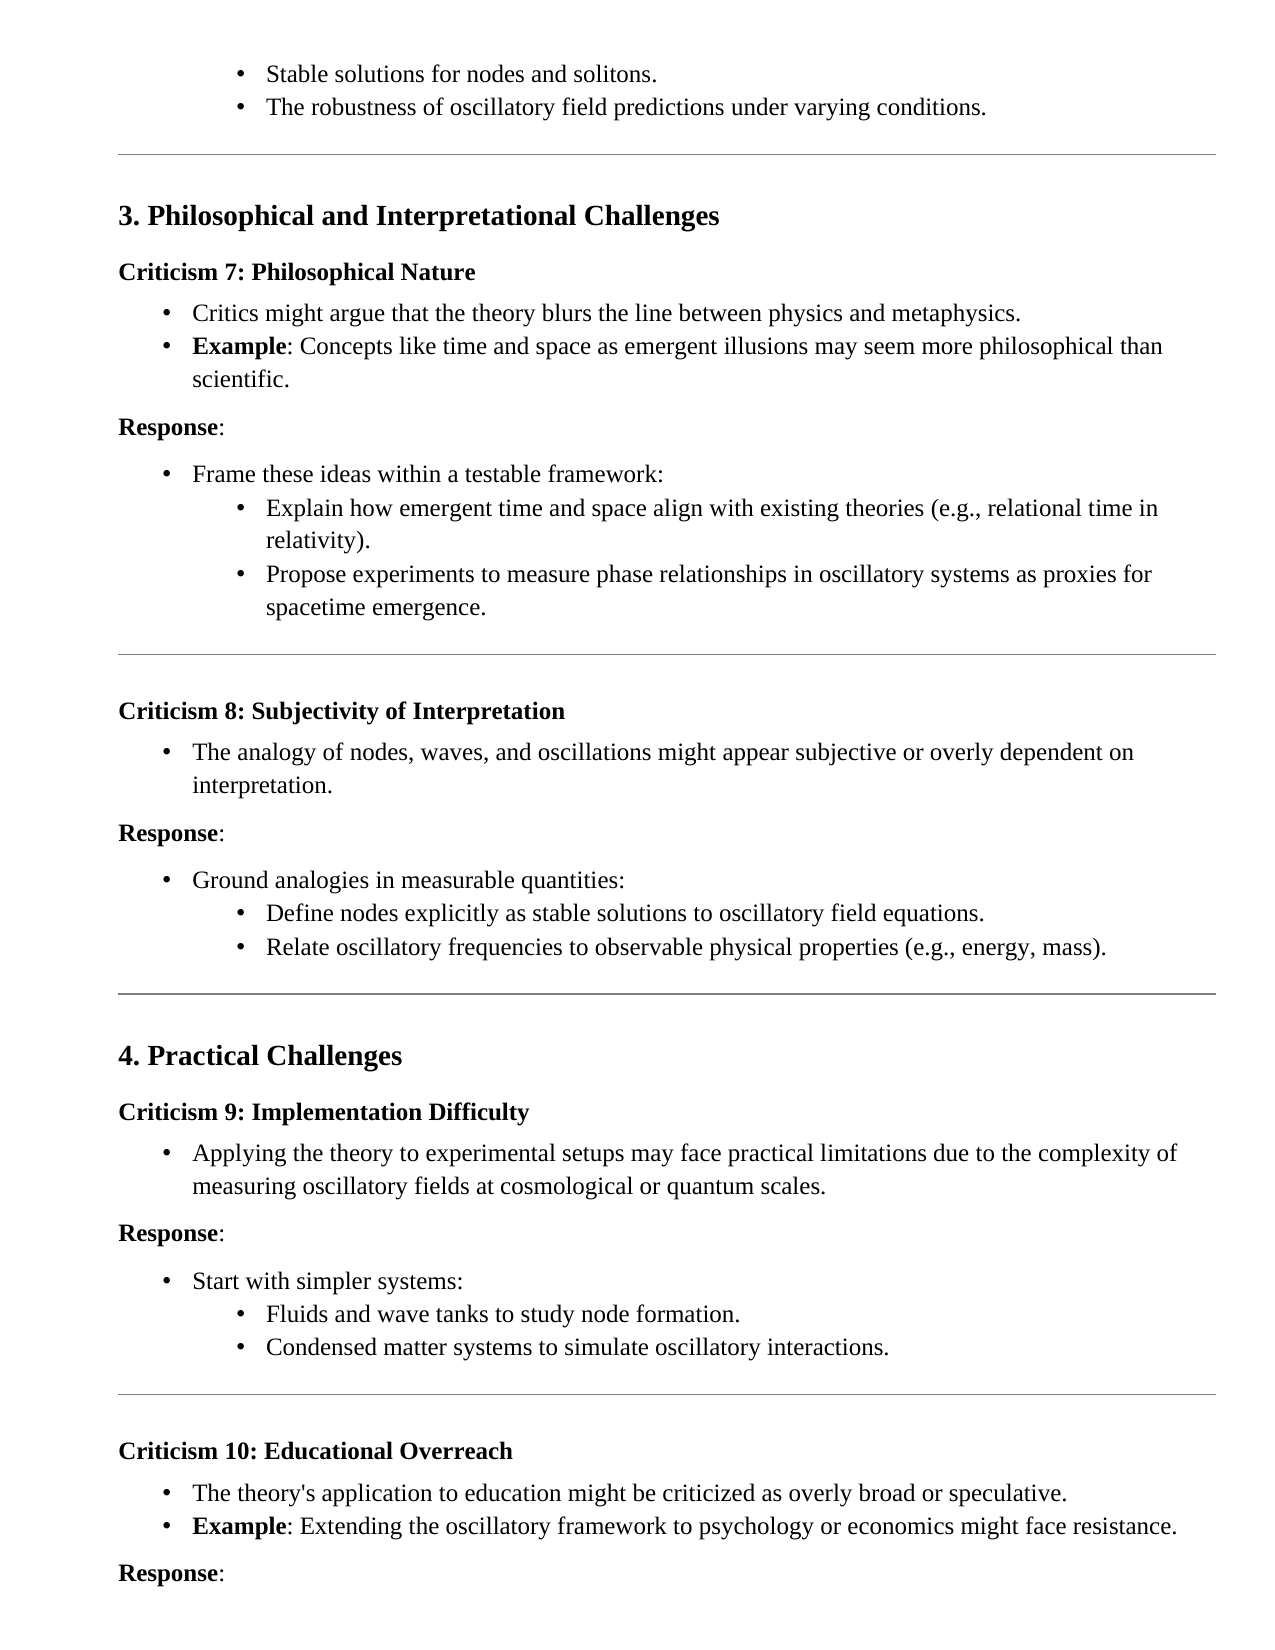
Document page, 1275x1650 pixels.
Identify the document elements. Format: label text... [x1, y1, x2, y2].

list Ground analogies in measurable quantities: [162, 866, 1216, 894]
subtitle Criticism 10: Educational Overreach [118, 1436, 1216, 1465]
text Response: [118, 1218, 1216, 1247]
list Example: Concepts like time and space as emergent illusions may seem more philosophical than scientific. [162, 331, 1216, 393]
text Response: [118, 1558, 1216, 1587]
subtitle Criticism 7: Philosophical Nature [118, 257, 1216, 286]
list The robustness of oscillatory field predictions under varying conditions. [236, 92, 1216, 121]
subtitle Criticism 8: Subjectivity of Interpretation [118, 696, 1216, 725]
list Frame these ideas within a testable framework: [162, 459, 1216, 488]
text Response: [118, 412, 1216, 441]
list Define nodes explicitly as stable solutions to oscillatory field equations. [236, 898, 1216, 927]
subtitle Criticism 9: Implementation Difficulty [118, 1097, 1216, 1125]
list Example: Extending the oscillatory framework to psychology or economics might face resistance. [162, 1511, 1216, 1539]
list Relate oscillatory frequencies to observable physical properties (e.g., energy, mass). [236, 932, 1216, 960]
text Response: [118, 818, 1216, 847]
list Condensed matter systems to simulate oscillatory interactions. [236, 1332, 1216, 1361]
list Propose experiments to measure phase relationships in oscillatory systems as proxies for spacetime emergence. [236, 559, 1216, 620]
list Explain how emergent time and space align with existing theories (e.g., relational time in relativity). [236, 493, 1216, 554]
list Applying the theory to experimental setups may face practical limitations due to the complexity of measuring oscillatory fields at cosmological or quantum scales. [162, 1138, 1216, 1199]
list Start with simpler systems: [162, 1266, 1216, 1295]
list Fluids and wave tanks to study node formation. [236, 1299, 1216, 1328]
subtitle 4. Practical Challenges [118, 1038, 1216, 1072]
list The theory's application to education might be criticized as overly broad or speculative. [162, 1478, 1216, 1506]
subtitle 3. Philosophical and Interpretational Challenges [118, 198, 1216, 232]
list The analogy of nodes, waves, and oscillations might appear subjective or overly dependent on interpretation. [162, 737, 1216, 799]
list Critics might argue that the theory blurs the line between physics and metaphysics. [162, 298, 1216, 327]
list Stable solutions for nodes and solitons. [236, 59, 1216, 88]
